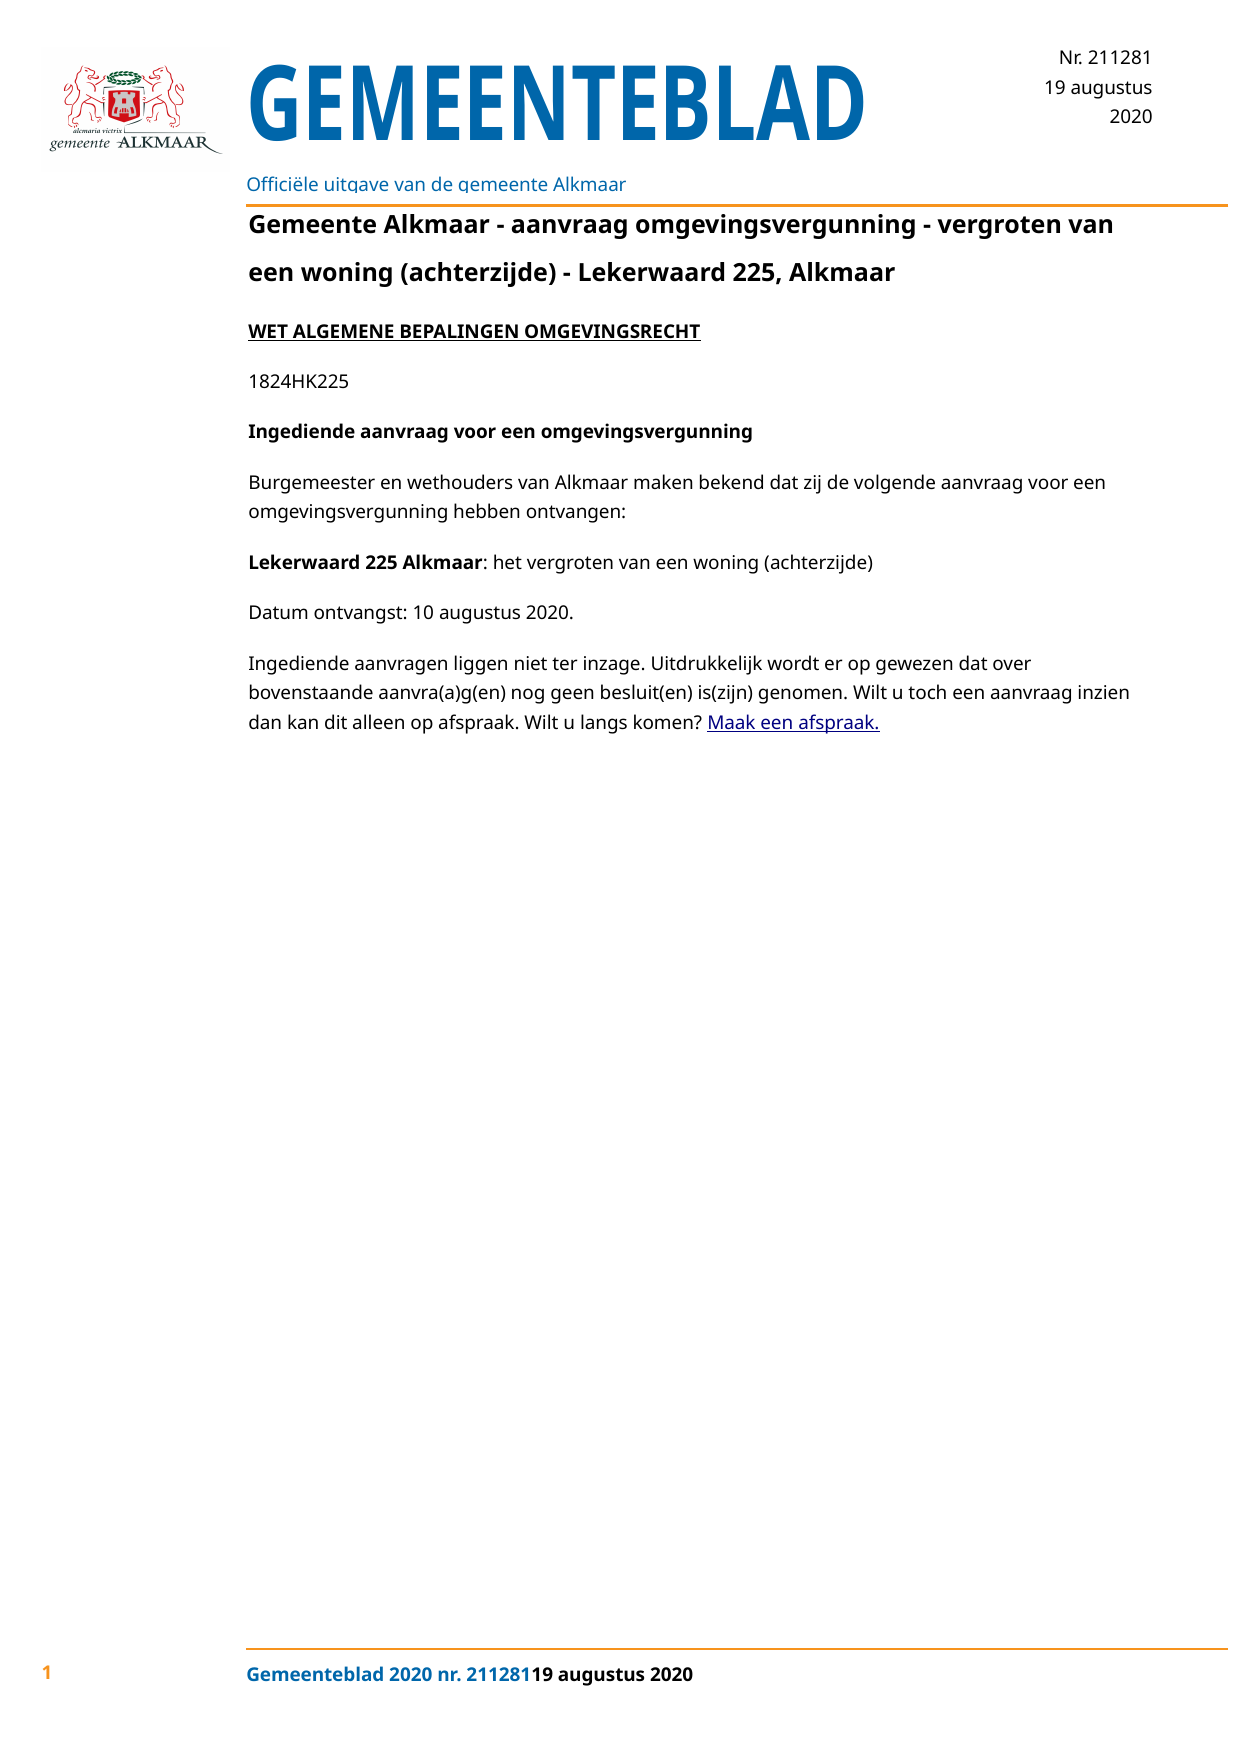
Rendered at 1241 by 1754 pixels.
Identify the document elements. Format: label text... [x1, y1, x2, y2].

text Ingediende aanvragen liggen niet ter inzage. Uitdrukkelijk wordt er op gewezen dat over bovenstaande aanvra(a)g(en) nog geen besluit(en) is(zijn) genomen. Wilt u toch een aanvraag inzien dan kan dit alleen op afspraak. Wilt u langs komen? Maak een afspraak. [248, 650, 1152, 735]
text 1824HK225 [248, 368, 1152, 394]
text Ingediende aanvraag voor een omgevingsvergunning [248, 419, 1152, 444]
text Datum ontvangst: 10 augustus 2020. [248, 599, 1152, 625]
picture [41, 47, 231, 172]
text Burgemeester en wethouders van Alkmaar maken bekend dat zij de volgende aanvraag voor een omgevingsvergunning hebben ontvangen: [248, 469, 1152, 524]
text WET ALGEMENE BEPALINGEN OMGEVINGSRECHT [248, 318, 1152, 344]
text Lekerwaard 225 Alkmaar: het vergroten van een woning (achterzijde) [248, 549, 1152, 575]
text Gemeente Alkmaar - aanvraag omgevingsvergunning - vergroten van een woning (achterzijde) - Lekerwaard 225, Alkmaar [248, 207, 1152, 288]
